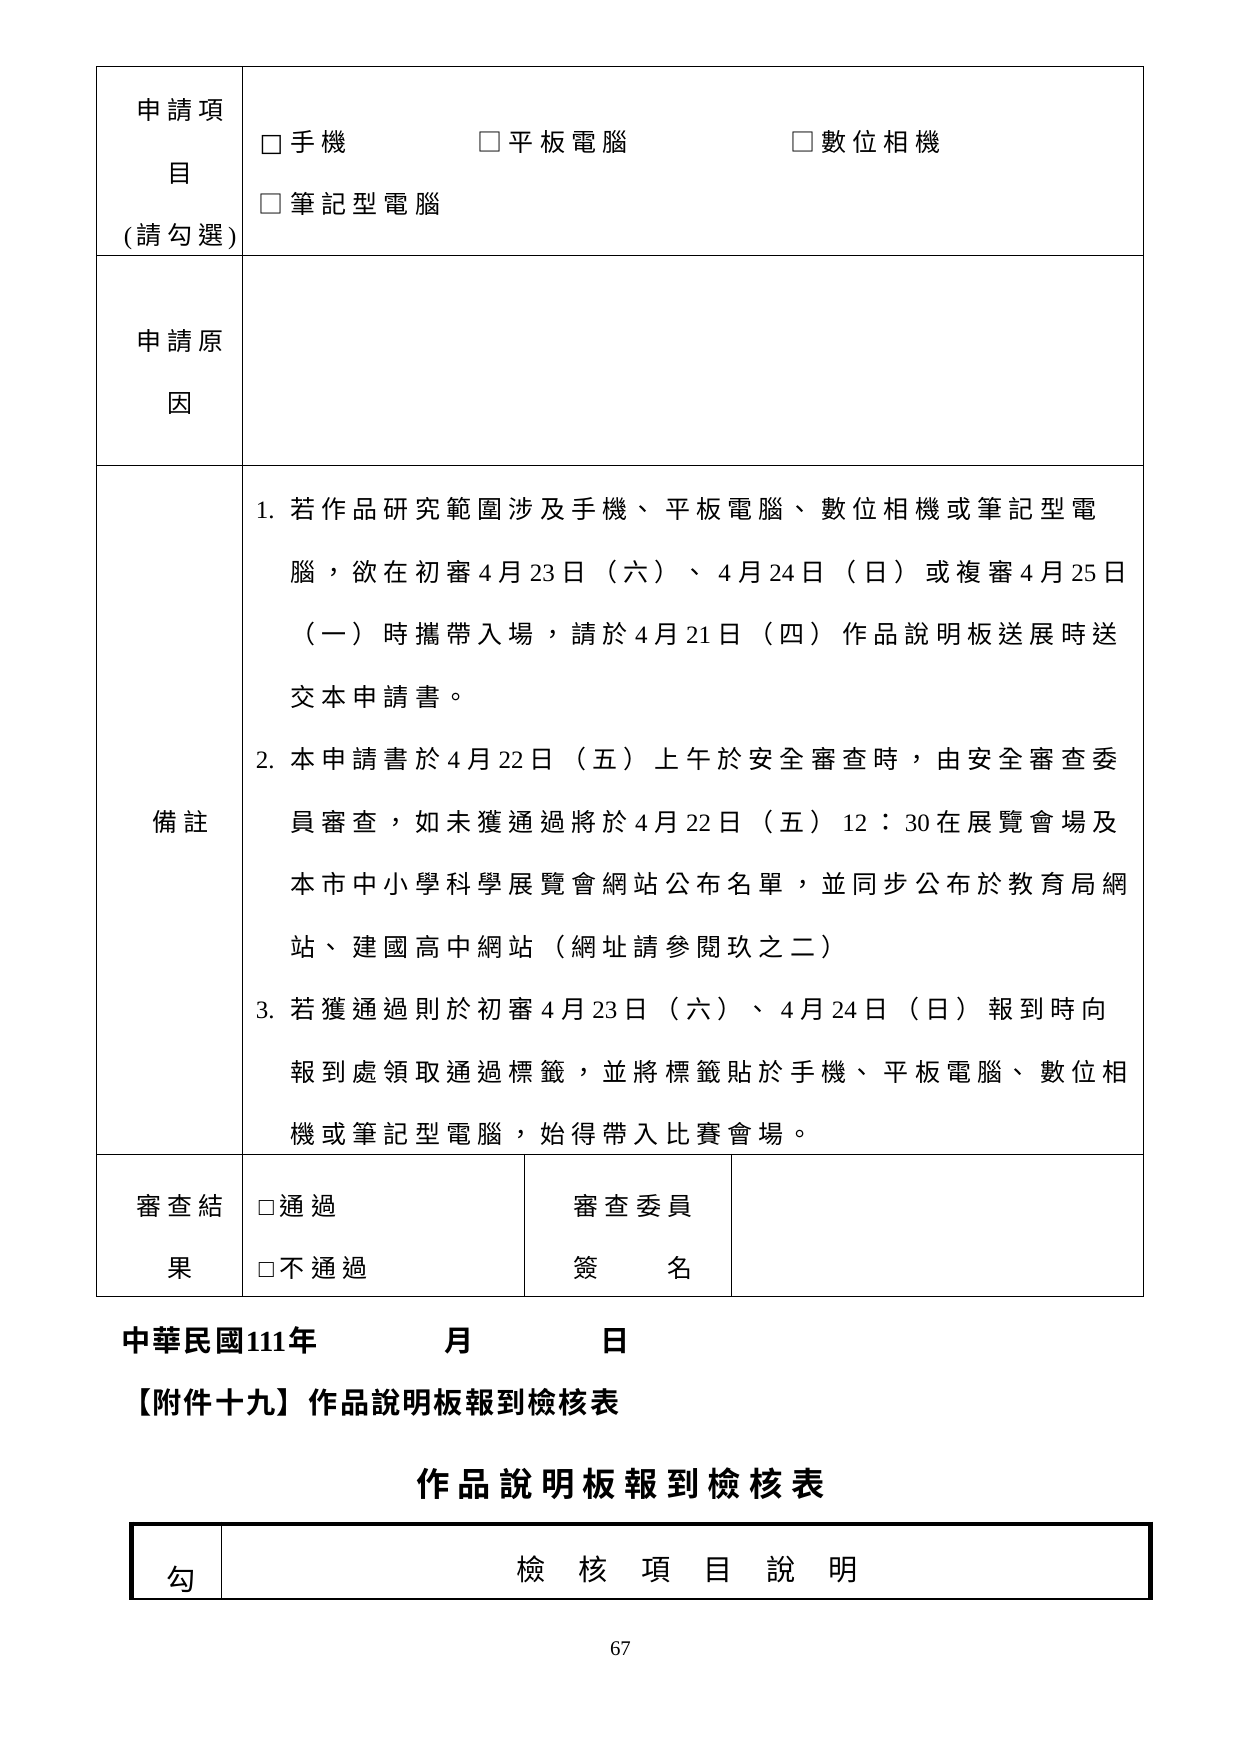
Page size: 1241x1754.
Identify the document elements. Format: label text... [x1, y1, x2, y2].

text 作品說明板報到檢核表 [120, 1440, 1120, 1503]
text 中華民國111年 月 日 [120, 1297, 1120, 1359]
table_cell [732, 1155, 1143, 1296]
table_cell 審查委員 簽 名 [525, 1155, 731, 1296]
table_cell 申請原因 [97, 256, 242, 465]
table_header 檢 核 項 目 說 明 [222, 1526, 1148, 1598]
table_cell [243, 256, 1143, 465]
table_cell 申請項目 (請勾選) [97, 67, 242, 255]
table_cell 備註 [97, 466, 242, 1154]
text 【附件十九】作品說明板報到檢核表 [120, 1359, 1120, 1422]
table_cell 審查結果 [97, 1155, 242, 1296]
table_header 勾 [134, 1526, 221, 1598]
table_cell □通過 □不通過 [243, 1155, 524, 1296]
table_cell 若作品研究範圍涉及手機、平板電腦、數位相機或筆記型電腦，欲在初審4月23日（六）、4月24日（日）或複審4月25日（一）時攜帶入場，請於4月21日（四）作品說明板送展時送交本申請書。 本申請書於4月22日（五）上午於安全審查時，由安全審查委員審查，如未獲通過將於4月22日（五）12：30在展覽會場及本市中小學科學展覽會網站公布名單，並同步公布於教育局網站、建國高中網站（網址請參閱玖之二） 若獲通過則於初審4月23日（六）、4月24日（日）報到時向報到處領取通過標籤，並將標籤貼於手機、平板電腦、數位相機或筆記型電腦，始得帶入比賽會場。 [243, 466, 1143, 1154]
table_cell □手機 □平板電腦 □數位相機 □筆記型電腦 [243, 67, 1143, 255]
